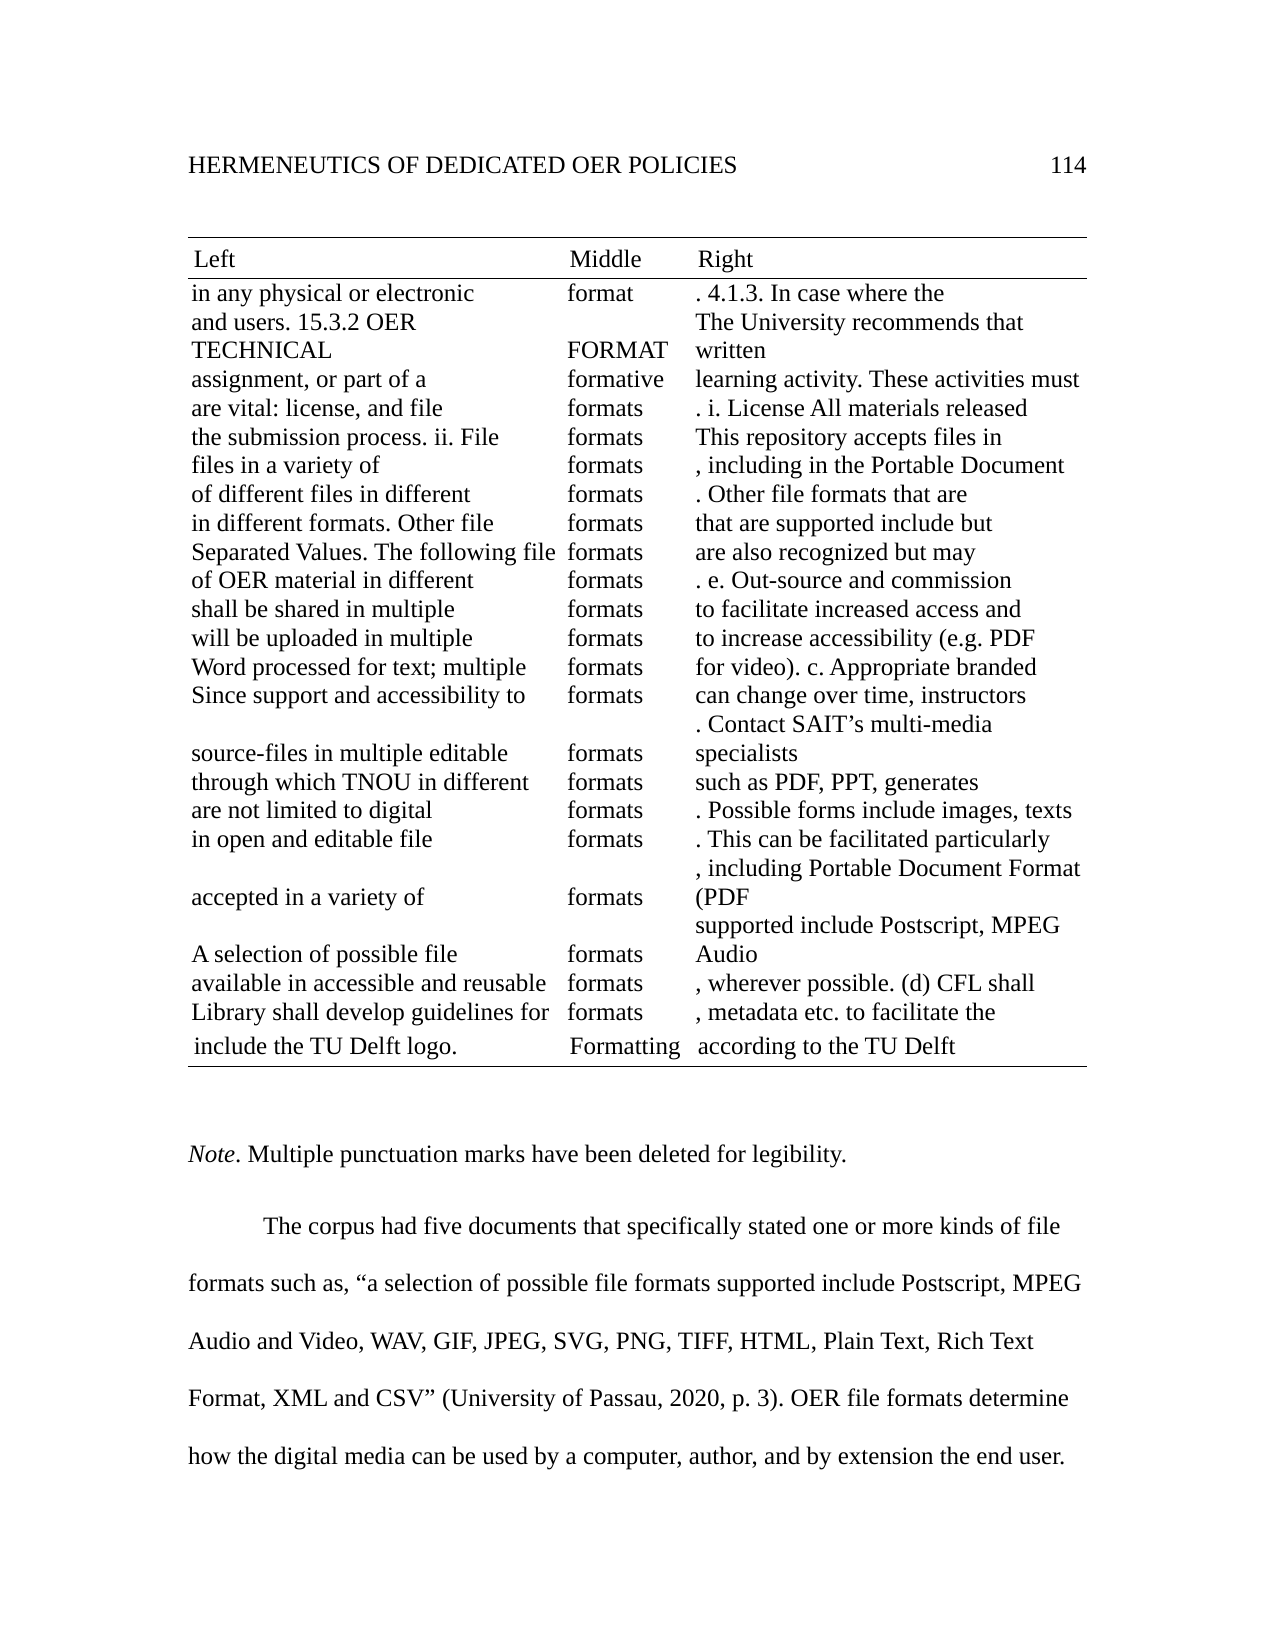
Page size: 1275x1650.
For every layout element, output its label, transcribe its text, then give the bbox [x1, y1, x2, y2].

table_cell The University recommends that written [692, 307, 1087, 364]
table_cell are also recognized but may [692, 537, 1087, 566]
table_cell learning activity. These activities must [692, 364, 1087, 393]
table_cell This repository accepts files in [692, 422, 1087, 451]
table_cell formats [564, 824, 692, 853]
table_cell of OER material in different [188, 566, 564, 594]
table_cell assignment, or part of a [188, 364, 564, 393]
text The corpus had five documents that specifically stated one or more kinds of file formats such as, “a selection of possible file formats supported include Postscript, MPEG Audio and Video, WAV, GIF, JPEG, SVG, PNG, TIFF, HTML, Plain Text, Rich Text Format, XML and CSV” (University of Passau, 2020, p. 3). OER file formats determine how the digital media can be used by a computer, author, and by extension the end user. [188, 1211, 1087, 1470]
table_cell formats [564, 652, 692, 681]
table_cell will be uploaded in multiple [188, 623, 564, 652]
table_cell , metadata etc. to facilitate the [692, 997, 1087, 1026]
table_cell in open and editable file [188, 824, 564, 853]
table_cell formats [564, 508, 692, 537]
table_cell are not limited to digital [188, 796, 564, 824]
table_cell format [564, 279, 692, 307]
text Note. Multiple punctuation marks have been deleted for legibility. [188, 1139, 1087, 1168]
table_cell formats [564, 968, 692, 997]
table_cell formats [564, 537, 692, 566]
table_cell and users. 15.3.2 OER TECHNICAL [188, 307, 564, 364]
table_cell formats [564, 709, 692, 767]
table_cell files in a variety of [188, 451, 564, 479]
table_cell are vital: license, and file [188, 393, 564, 422]
table_cell accepted in a variety of [188, 853, 564, 911]
table_cell for video). c. Appropriate branded [692, 652, 1087, 681]
table_cell formats [564, 594, 692, 623]
table_cell formats [564, 422, 692, 451]
table_cell formats [564, 681, 692, 709]
table_cell . i. License All materials released [692, 393, 1087, 422]
table_cell Since support and accessibility to [188, 681, 564, 709]
table_cell . 4.1.3. In case where the [692, 279, 1087, 307]
table_cell formats [564, 623, 692, 652]
table_header Left [188, 238, 564, 278]
table_cell , including Portable Document Format (PDF [692, 853, 1087, 911]
table_cell source-files in multiple editable [188, 709, 564, 767]
table_cell Library shall develop guidelines for [188, 997, 564, 1026]
table_cell Word processed for text; multiple [188, 652, 564, 681]
table_cell . Contact SAIT’s multi-media specialists [692, 709, 1087, 767]
table_cell available in accessible and reusable [188, 968, 564, 997]
table_cell in different formats. Other file [188, 508, 564, 537]
table_cell , including in the Portable Document [692, 451, 1087, 479]
table_cell in any physical or electronic [188, 279, 564, 307]
table_header Right [692, 238, 1087, 278]
table_cell of different files in different [188, 479, 564, 508]
table_cell . This can be facilitated particularly [692, 824, 1087, 853]
table_cell formats [564, 853, 692, 911]
table_cell according to the TU Delft [692, 1026, 1087, 1066]
table_cell include the TU Delft logo. [188, 1026, 564, 1066]
table_cell formats [564, 796, 692, 824]
table_cell FORMAT [564, 307, 692, 364]
table_cell formats [564, 451, 692, 479]
table_cell supported include Postscript, MPEG Audio [692, 911, 1087, 968]
table_cell such as PDF, PPT, generates [692, 767, 1087, 796]
table_cell formats [564, 566, 692, 594]
table_cell through which TNOU in different [188, 767, 564, 796]
table_cell formats [564, 911, 692, 968]
table_cell the submission process. ii. File [188, 422, 564, 451]
table_cell formats [564, 479, 692, 508]
table_cell formative [564, 364, 692, 393]
table_cell to increase accessibility (e.g. PDF [692, 623, 1087, 652]
table_cell . Other file formats that are [692, 479, 1087, 508]
table_cell formats [564, 997, 692, 1026]
table_cell Separated Values. The following file [188, 537, 564, 566]
table_cell shall be shared in multiple [188, 594, 564, 623]
table_cell that are supported include but [692, 508, 1087, 537]
table_cell formats [564, 393, 692, 422]
table_cell to facilitate increased access and [692, 594, 1087, 623]
table_cell can change over time, instructors [692, 681, 1087, 709]
table_cell . Possible forms include images, texts [692, 796, 1087, 824]
table_header Middle [564, 238, 692, 278]
table_cell Formatting [564, 1026, 692, 1066]
table_cell . e. Out-source and commission [692, 566, 1087, 594]
table_cell A selection of possible file [188, 911, 564, 968]
table_cell , wherever possible. (d) CFL shall [692, 968, 1087, 997]
table_cell formats [564, 767, 692, 796]
